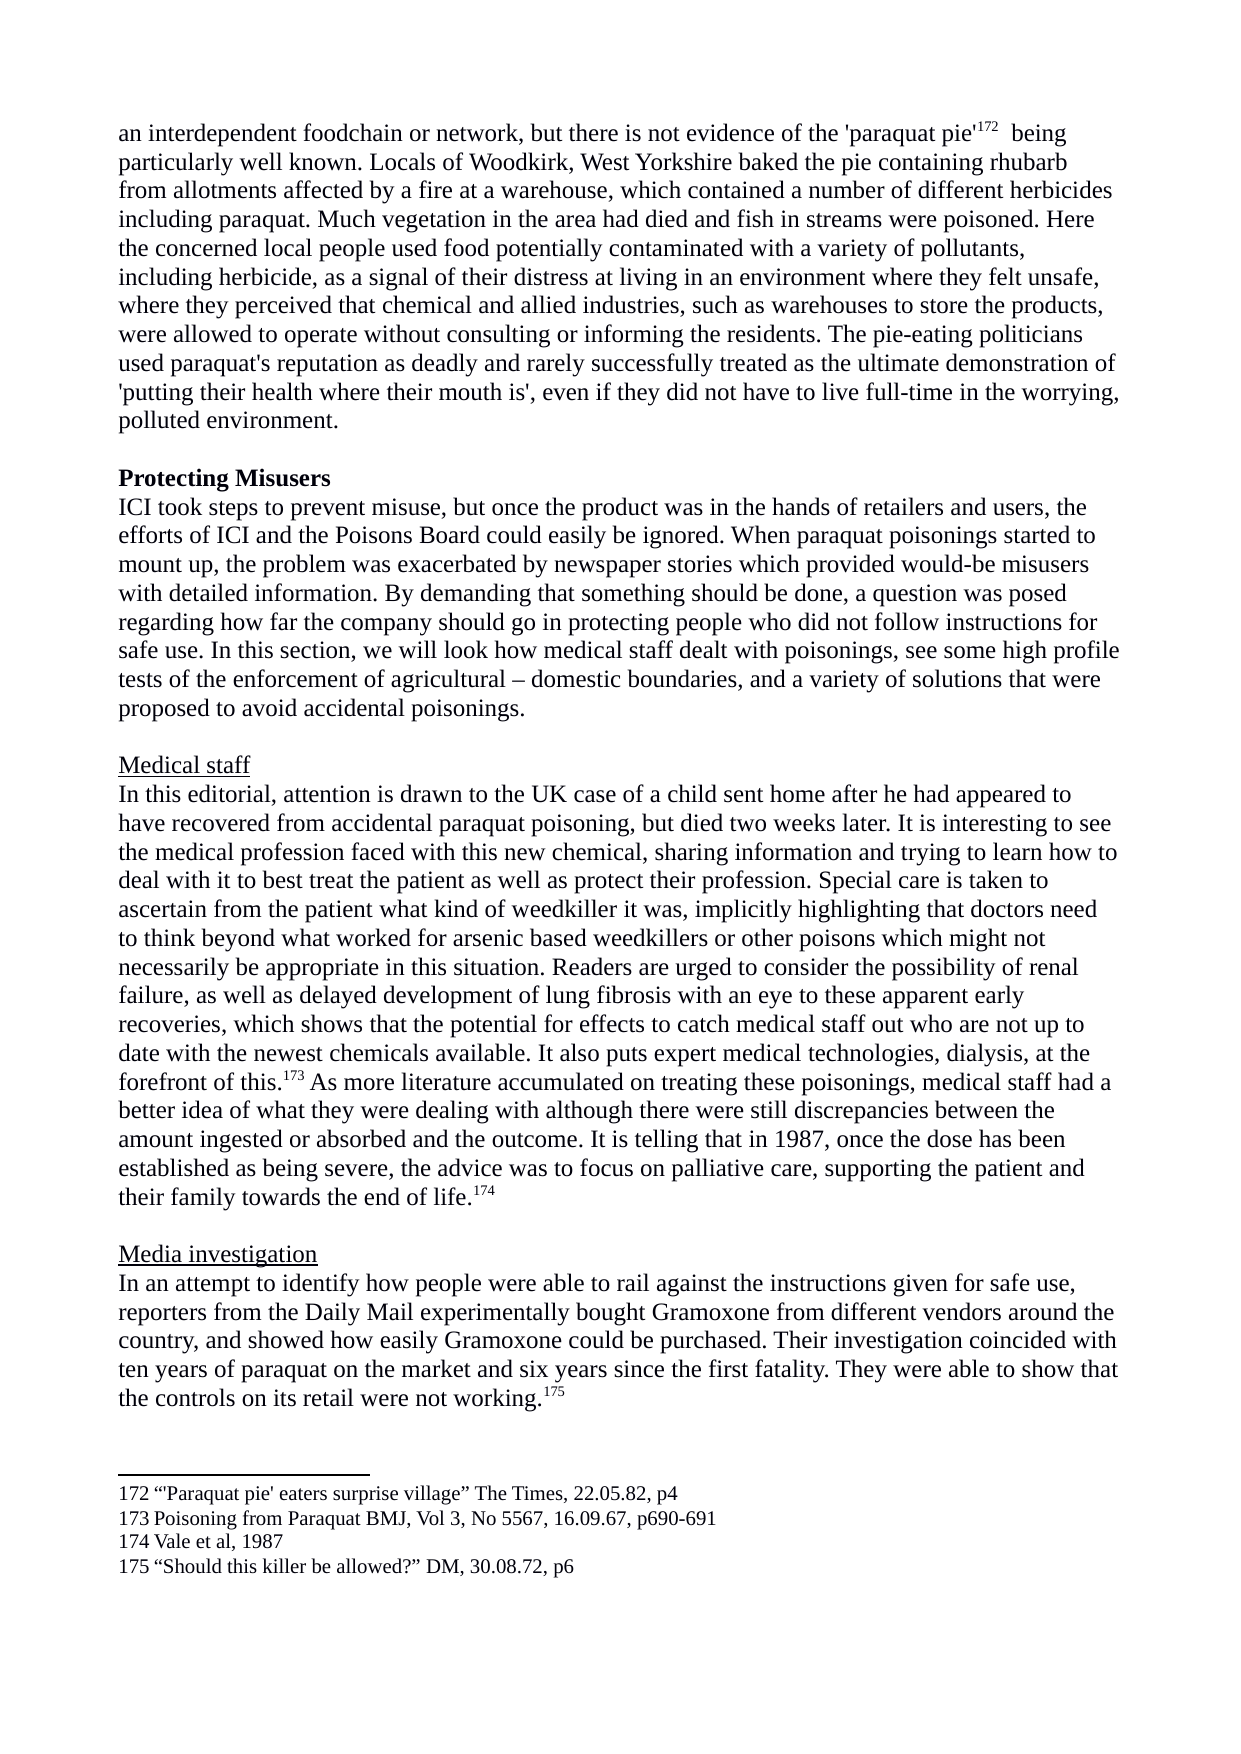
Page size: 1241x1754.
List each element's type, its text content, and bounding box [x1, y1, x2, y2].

text Medical staff [118, 751, 1122, 779]
text Media investigation [118, 1239, 1122, 1268]
text “'Paraquat pie' eaters surprise village” The Times, 22.05.82, p4 [118, 1481, 1122, 1505]
text ICI took steps to prevent misuse, but once the product was in the hands of retailers and users, the efforts of ICI and the Poisons Board could easily be ignored. When paraquat poisonings started to mount up, the problem was exacerbated by newspaper stories which provided would-be misusers with detailed information. By demanding that something should be done, a question was posed regarding how far the company should go in protecting people who did not follow instructions for safe use. In this section, we will look how medical staff dealt with poisonings, see some high profile tests of the enforcement of agricultural – domestic boundaries, and a variety of solutions that were proposed to avoid accidental poisonings. [118, 492, 1122, 722]
text In an attempt to identify how people were able to rail against the instructions given for safe use, reporters from the Daily Mail experimentally bought Gramoxone from different vendors around the country, and showed how easily Gramoxone could be purchased. Their investigation coincided with ten years of paraquat on the market and six years since the first fatality. They were able to show that the controls on its retail were not working. [118, 1268, 1122, 1412]
text Vale et al, 1987 [118, 1529, 1122, 1553]
text an interdependent foodchain or network, but there is not evidence of the 'paraquat pie' being particularly well known. Locals of Woodkirk, West Yorkshire baked the pie containing rhubarb from allotments affected by a fire at a warehouse, which contained a number of different herbicides including paraquat. Much vegetation in the area had died and fish in streams were poisoned. Here the concerned local people used food potentially contaminated with a variety of pollutants, including herbicide, as a signal of their distress at living in an environment where they felt unsafe, where they perceived that chemical and allied industries, such as warehouses to store the products, were allowed to operate without consulting or informing the residents. The pie-eating politicians used paraquat's reputation as deadly and rarely successfully treated as the ultimate demonstration of 'putting their health where their mouth is', even if they did not have to live full-time in the worrying, polluted environment. [118, 118, 1122, 434]
text In this editorial, attention is drawn to the UK case of a child sent home after he had appeared to have recovered from accidental paraquat poisoning, but died two weeks later. It is interesting to see the medical profession faced with this new chemical, sharing information and trying to learn how to deal with it to best treat the patient as well as protect their profession. Special care is taken to ascertain from the patient what kind of weedkiller it was, implicitly highlighting that doctors need to think beyond what worked for arsenic based weedkillers or other poisons which might not necessarily be appropriate in this situation. Readers are urged to consider the possibility of renal failure, as well as delayed development of lung fibrosis with an eye to these apparent early recoveries, which shows that the potential for effects to catch medical staff out who are not up to date with the newest chemicals available. It also puts expert medical technologies, dialysis, at the forefront of this. As more literature accumulated on treating these poisonings, medical staff had a better idea of what they were dealing with although there were still discrepancies between the amount ingested or absorbed and the outcome. It is telling that in 1987, once the dose has been established as being severe, the advice was to focus on palliative care, supporting the patient and their family towards the end of life. [118, 779, 1122, 1211]
text Protecting Misusers [118, 463, 1122, 492]
text “Should this killer be allowed?” DM, 30.08.72, p6 [118, 1553, 1122, 1578]
text Poisoning from Paraquat BMJ, Vol 3, No 5567, 16.09.67, p690-691 [118, 1505, 1122, 1529]
